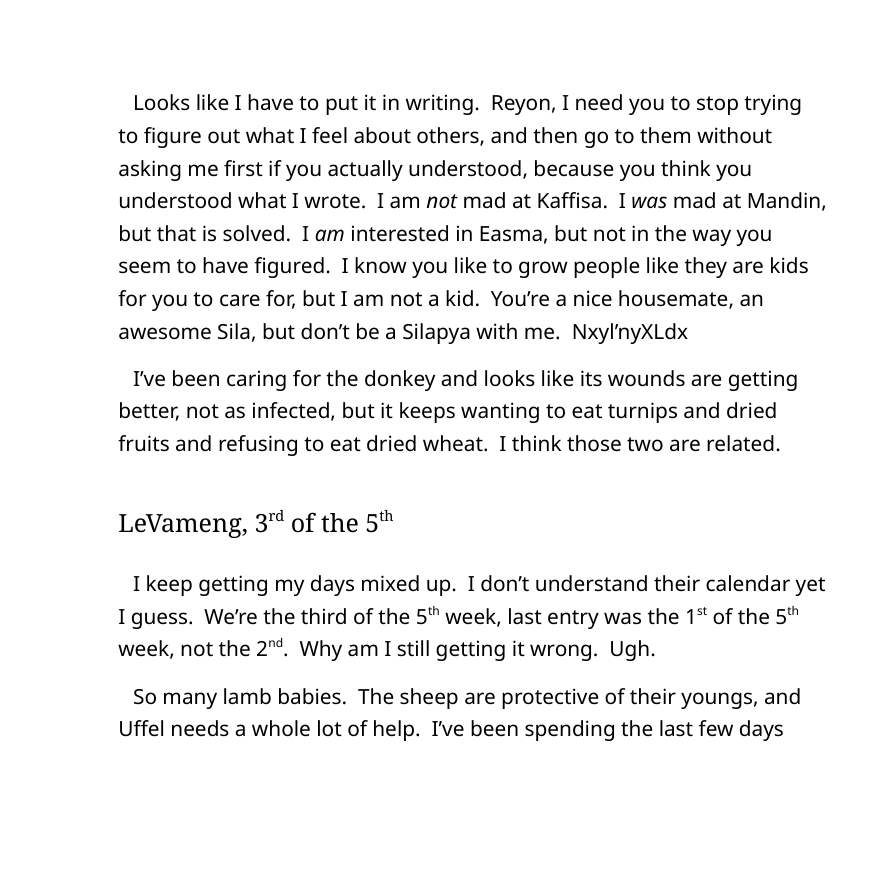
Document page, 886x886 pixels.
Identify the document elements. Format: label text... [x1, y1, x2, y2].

subtitle LeVameng, 3rd of the 5th [118, 506, 827, 540]
text So many lamb babies. The sheep are protective of their youngs, and Uffel needs a whole lot of help. I’ve been spending the last few days [118, 682, 827, 743]
text I keep getting my days mixed up. I don’t understand their calendar yet I guess. We’re the third of the 5th week, last entry was the 1st of the 5th week, not the 2nd. Why am I still getting it wrong. Ugh. [118, 569, 827, 663]
text I’ve been caring for the donkey and looks like its wounds are getting better, not as infected, but it keeps wanting to eat turnips and dried fruits and refusing to eat dried wheat. I think those two are related. [118, 364, 827, 458]
text Looks like I have to put it in writing. Reyon, I need you to stop trying to figure out what I feel about others, and then go to them without asking me first if you actually understood, because you think you understood what I wrote. I am not mad at Kaffisa. I was mad at Mandin, but that is solved. I am interested in Easma, but not in the way you seem to have figured. I know you like to grow people like they are kids for you to care for, but I am not a kid. You’re a nice housemate, an awesome Sila, but don’t be a Silapya with me. Nxyl’nyXLdx [118, 88, 827, 345]
